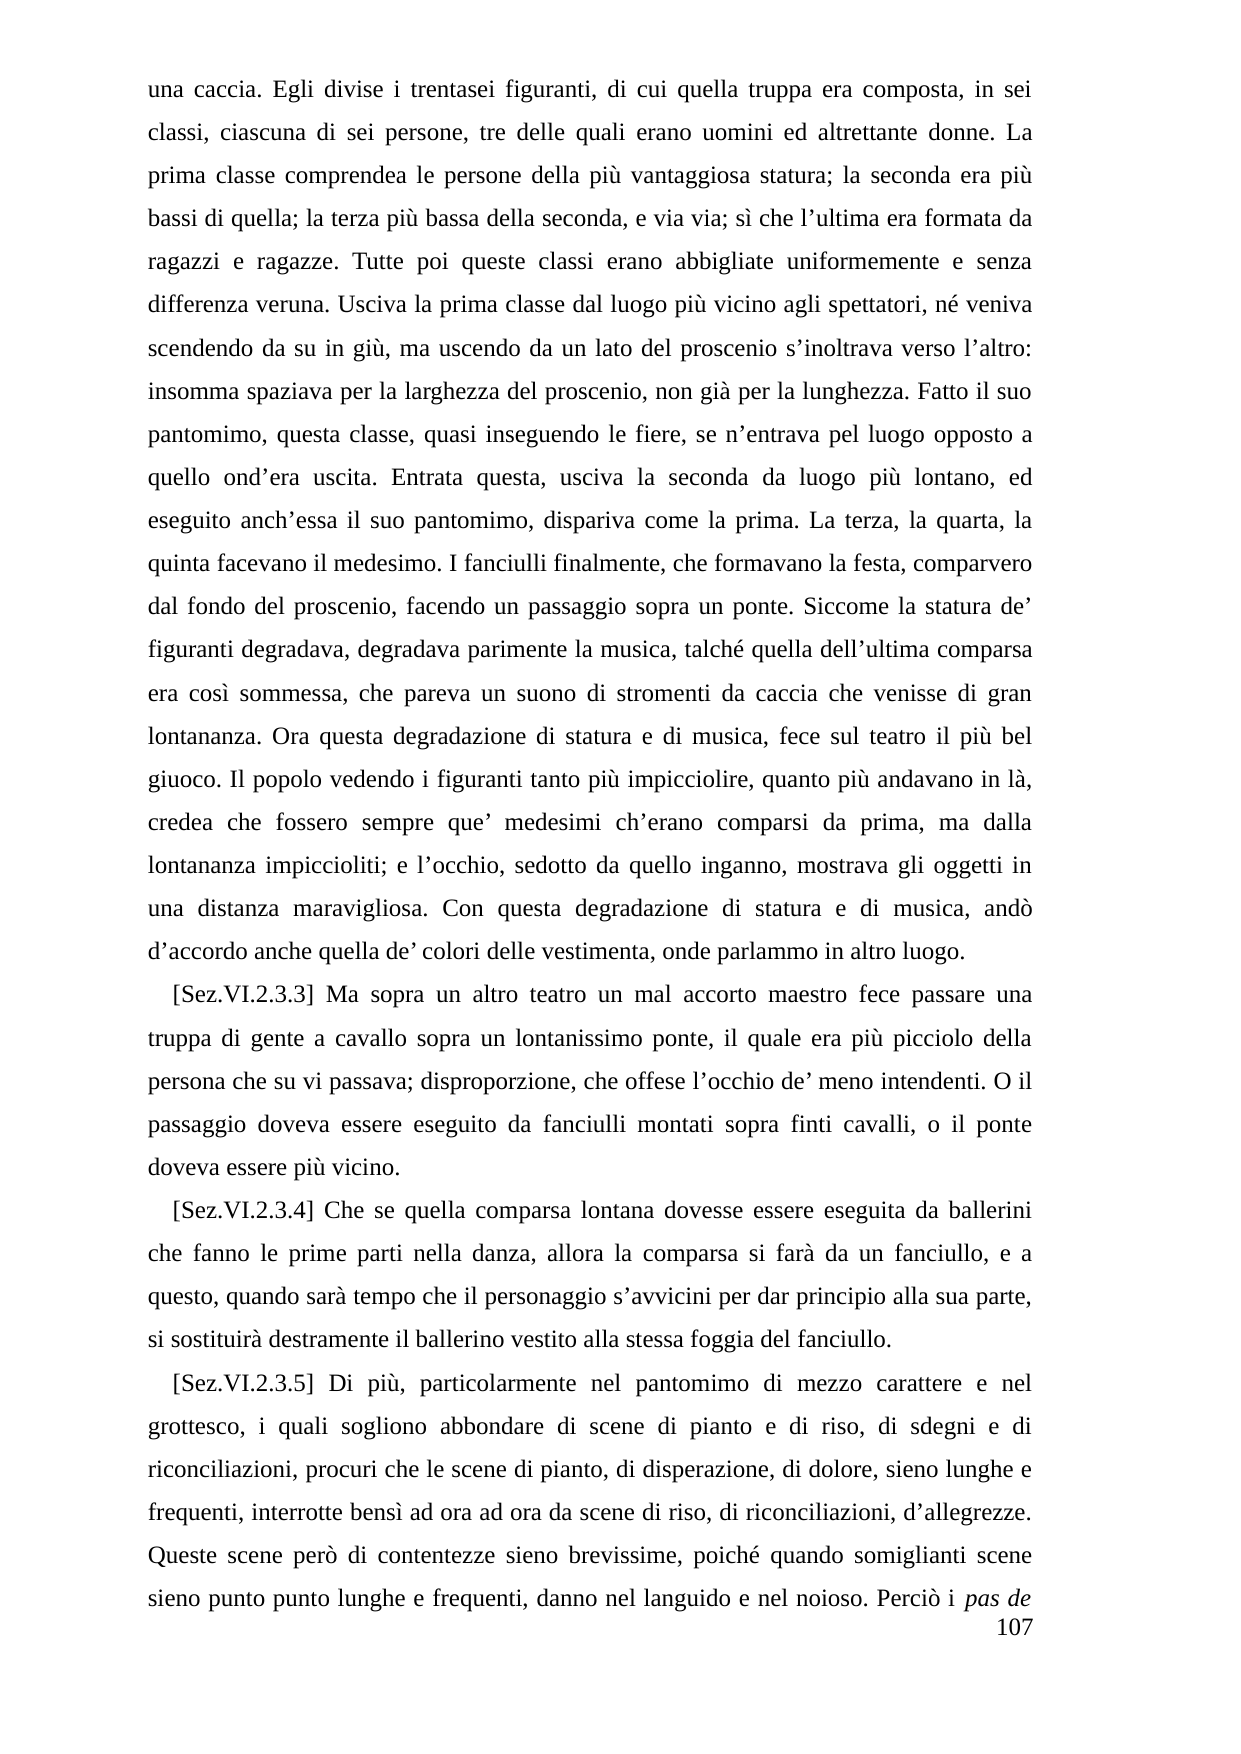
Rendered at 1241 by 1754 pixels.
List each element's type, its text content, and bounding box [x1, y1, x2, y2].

text [Sez.VI.2.3.3] Ma sopra un altro teatro un mal accorto maestro fece passare una truppa di gente a cavallo sopra un lontanissimo ponte, il quale era più picciolo della persona che su vi passava; disproporzione, che offese l’occhio de’ meno intendenti. O il passaggio doveva essere eseguito da fanciulli montati sopra finti cavalli, o il ponte doveva essere più vicino. [148, 979, 1033, 1181]
text una caccia. Egli divise i trentasei figuranti, di cui quella truppa era composta, in sei classi, ciascuna di sei persone, tre delle quali erano uomini ed altrettante donne. La prima classe comprendea le persone della più vantaggiosa statura; la seconda era più bassi di quella; la terza più bassa della seconda, e via via; sì che l’ultima era formata da ragazzi e ragazze. Tutte poi queste classi erano abbigliate uniformemente e senza differenza veruna. Usciva la prima classe dal luogo più vicino agli spettatori, né veniva scendendo da su in giù, ma uscendo da un lato del proscenio s’inoltrava verso l’altro: insomma spaziava per la larghezza del proscenio, non già per la lunghezza. Fatto il suo pantomimo, questa classe, quasi inseguendo le fiere, se n’entrava pel luogo opposto a quello ond’era uscita. Entrata questa, usciva la seconda da luogo più lontano, ed eseguito anch’essa il suo pantomimo, dispariva come la prima. La terza, la quarta, la quinta facevano il medesimo. I fanciulli finalmente, che formavano la festa, comparvero dal fondo del proscenio, facendo un passaggio sopra un ponte. Siccome la statura de’ figuranti degradava, degradava parimente la musica, talché quella dell’ultima comparsa era così sommessa, che pareva un suono di stromenti da caccia che venisse di gran lontananza. Ora questa degradazione di statura e di musica, fece sul teatro il più bel giuoco. Il popolo vedendo i figuranti tanto più impicciolire, quanto più andavano in là, credea che fossero sempre que’ medesimi ch’erano comparsi da prima, ma dalla lontananza impiccioliti; e l’occhio, sedotto da quello inganno, mostrava gli oggetti in una distanza maravigliosa. Con questa degradazione di statura e di musica, andò d’accordo anche quella de’ colori delle vestimenta, onde parlammo in altro luogo. [148, 74, 1033, 965]
text [Sez.VI.2.3.4] Che se quella comparsa lontana dovesse essere eseguita da ballerini che fanno le prime parti nella danza, allora la comparsa si farà da un fanciullo, e a questo, quando sarà tempo che il personaggio s’avvicini per dar principio alla sua parte, si sostituirà destramente il ballerino vestito alla stessa foggia del fanciullo. [148, 1195, 1033, 1353]
text [Sez.VI.2.3.5] Di più, particolarmente nel pantomimo di mezzo carattere e nel grottesco, i quali sogliono abbondare di scene di pianto e di riso, di sdegni e di riconciliazioni, procuri che le scene di pianto, di disperazione, di dolore, sieno lunghe e frequenti, interrotte bensì ad ora ad ora da scene di riso, di riconciliazioni, d’allegrezze. Queste scene però di contentezze sieno brevissime, poiché quando somiglianti scene sieno punto punto lunghe e frequenti, danno nel languido e nel noioso. Perciò i pas de [148, 1368, 1033, 1612]
